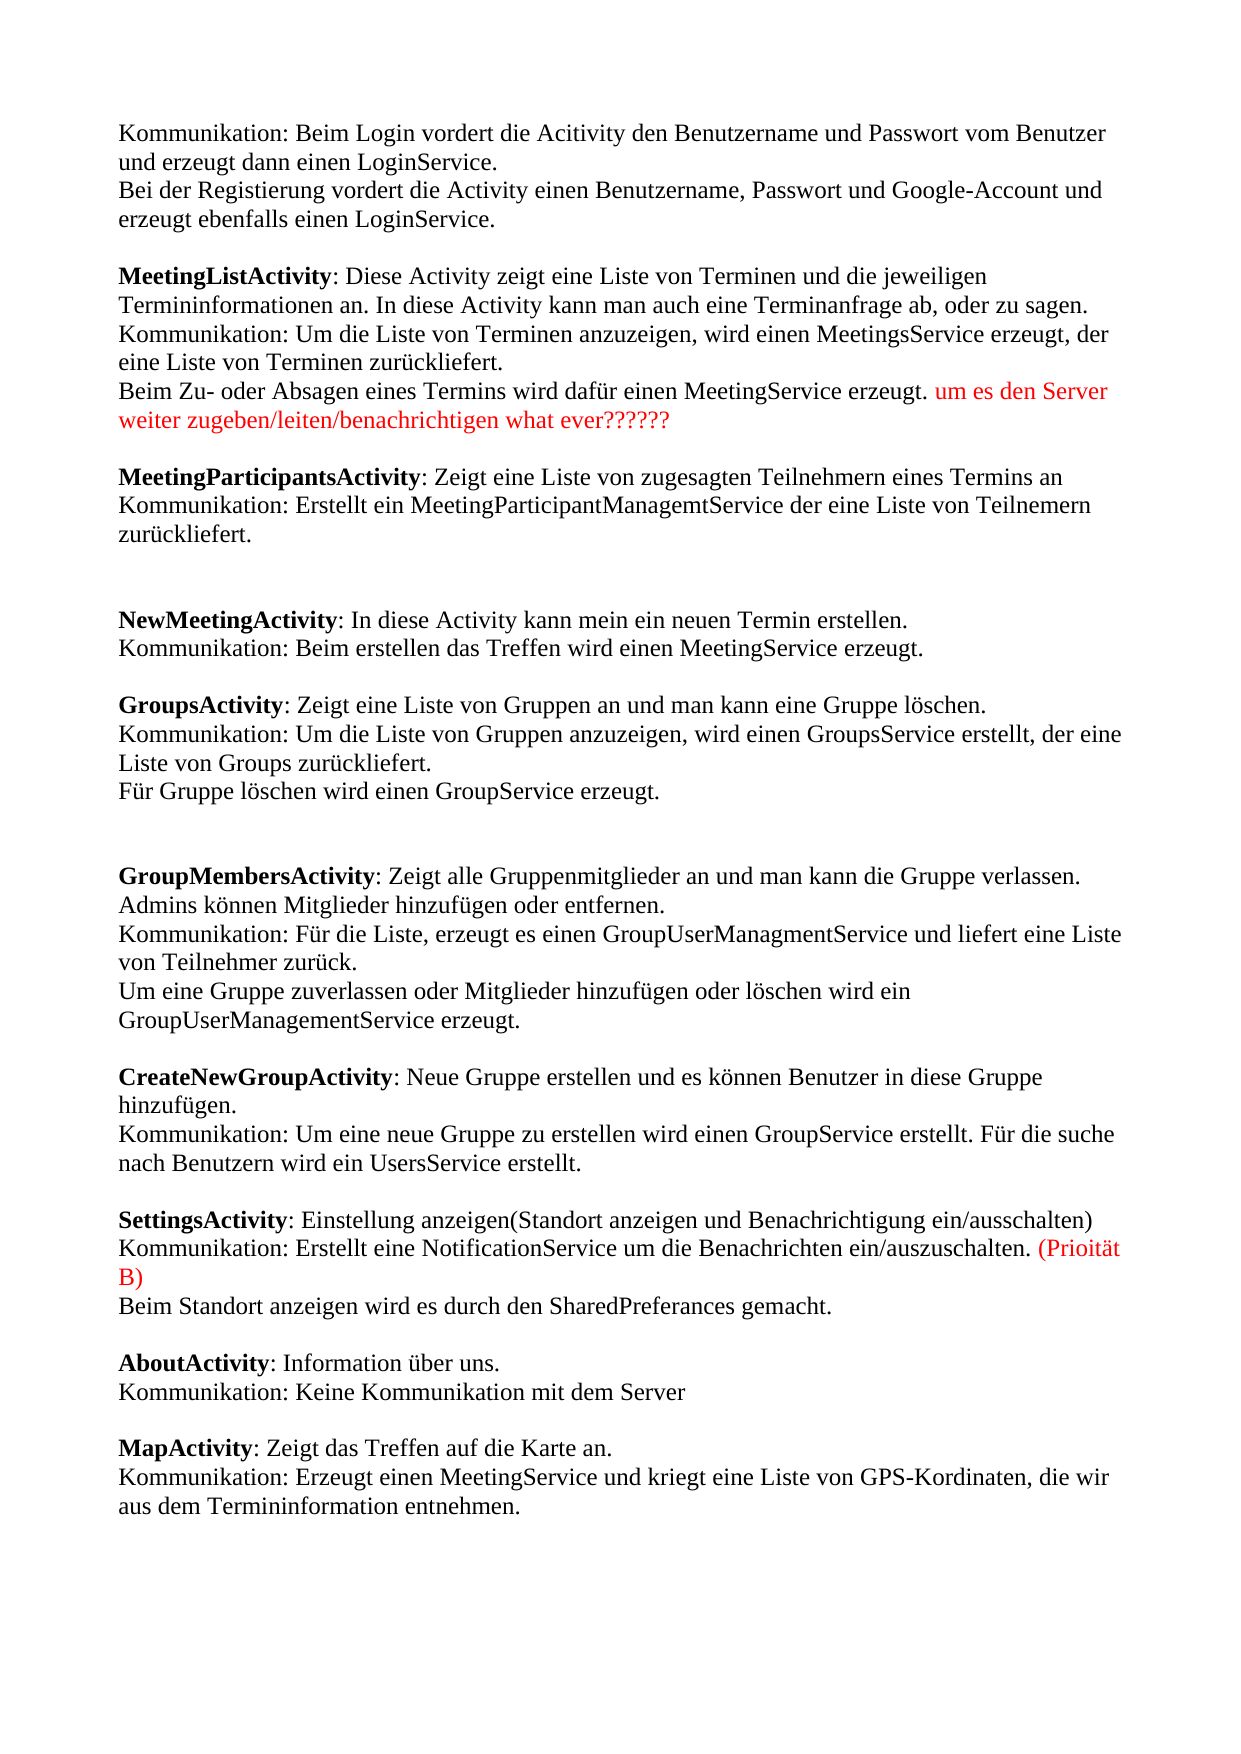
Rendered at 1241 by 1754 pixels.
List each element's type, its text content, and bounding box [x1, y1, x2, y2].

text Kommunikation: Für die Liste, erzeugt es einen GroupUserManagmentService und liefert eine Liste von Teilnehmer zurück. [118, 919, 1122, 976]
text GroupsActivity: Zeigt eine Liste von Gruppen an und man kann eine Gruppe löschen. [118, 690, 1122, 719]
text Kommunikation: Beim erstellen das Treffen wird einen MeetingService erzeugt. [118, 633, 1122, 662]
text NewMeetingActivity: In diese Activity kann mein ein neuen Termin erstellen. [118, 605, 1122, 633]
text Kommunikation: Erstellt eine NotificationService um die Benachrichten ein/auszuschalten. (Prioität B) [118, 1233, 1122, 1291]
text Kommunikation: Um die Liste von Gruppen anzuzeigen, wird einen GroupsService erstellt, der eine Liste von Groups zurückliefert. [118, 719, 1122, 776]
text Admins können Mitglieder hinzufügen oder entfernen. [118, 890, 1122, 919]
text Kommunikation: Erstellt ein MeetingParticipantManagemtService der eine Liste von Teilnemern zurückliefert. [118, 490, 1122, 548]
text MeetingParticipantsActivity: Zeigt eine Liste von zugesagten Teilnehmern eines Termins an [118, 462, 1122, 490]
text MapActivity: Zeigt das Treffen auf die Karte an. [118, 1433, 1122, 1462]
text Für Gruppe löschen wird einen GroupService erzeugt. [118, 776, 1122, 805]
text Beim Standort anzeigen wird es durch den SharedPreferances gemacht. [118, 1291, 1122, 1320]
text Beim Zu- oder Absagen eines Termins wird dafür einen MeetingService erzeugt. um es den Server weiter zugeben/leiten/benachrichtigen what ever?????? [118, 376, 1122, 434]
text CreateNewGroupActivity: Neue Gruppe erstellen und es können Benutzer in diese Gruppe hinzufügen. [118, 1062, 1122, 1119]
text Kommunikation: Keine Kommunikation mit dem Server [118, 1377, 1122, 1405]
text Kommunikation: Um die Liste von Terminen anzuzeigen, wird einen MeetingsService erzeugt, der eine Liste von Terminen zurückliefert. [118, 319, 1122, 376]
text AboutActivity: Information über uns. [118, 1348, 1122, 1377]
text GroupMembersActivity: Zeigt alle Gruppenmitglieder an und man kann die Gruppe verlassen. [118, 861, 1122, 890]
text Kommunikation: Erzeugt einen MeetingService und kriegt eine Liste von GPS-Kordinaten, die wir aus dem Termininformation entnehmen. [118, 1462, 1122, 1519]
text Kommunikation: Beim Login vordert die Acitivity den Benutzername und Passwort vom Benutzer und erzeugt dann einen LoginService. [118, 118, 1122, 176]
text Bei der Registierung vordert die Activity einen Benutzername, Passwort und Google-Account und erzeugt ebenfalls einen LoginService. [118, 176, 1122, 233]
text SettingsActivity: Einstellung anzeigen(Standort anzeigen und Benachrichtigung ein/ausschalten) [118, 1205, 1122, 1233]
text MeetingListActivity: Diese Activity zeigt eine Liste von Terminen und die jeweiligen Termininformationen an. In diese Activity kann man auch eine Terminanfrage ab, oder zu sagen. [118, 261, 1122, 319]
text Kommunikation: Um eine neue Gruppe zu erstellen wird einen GroupService erstellt. Für die suche nach Benutzern wird ein UsersService erstellt. [118, 1119, 1122, 1177]
text Um eine Gruppe zuverlassen oder Mitglieder hinzufügen oder löschen wird ein GroupUserManagementService erzeugt. [118, 976, 1122, 1034]
